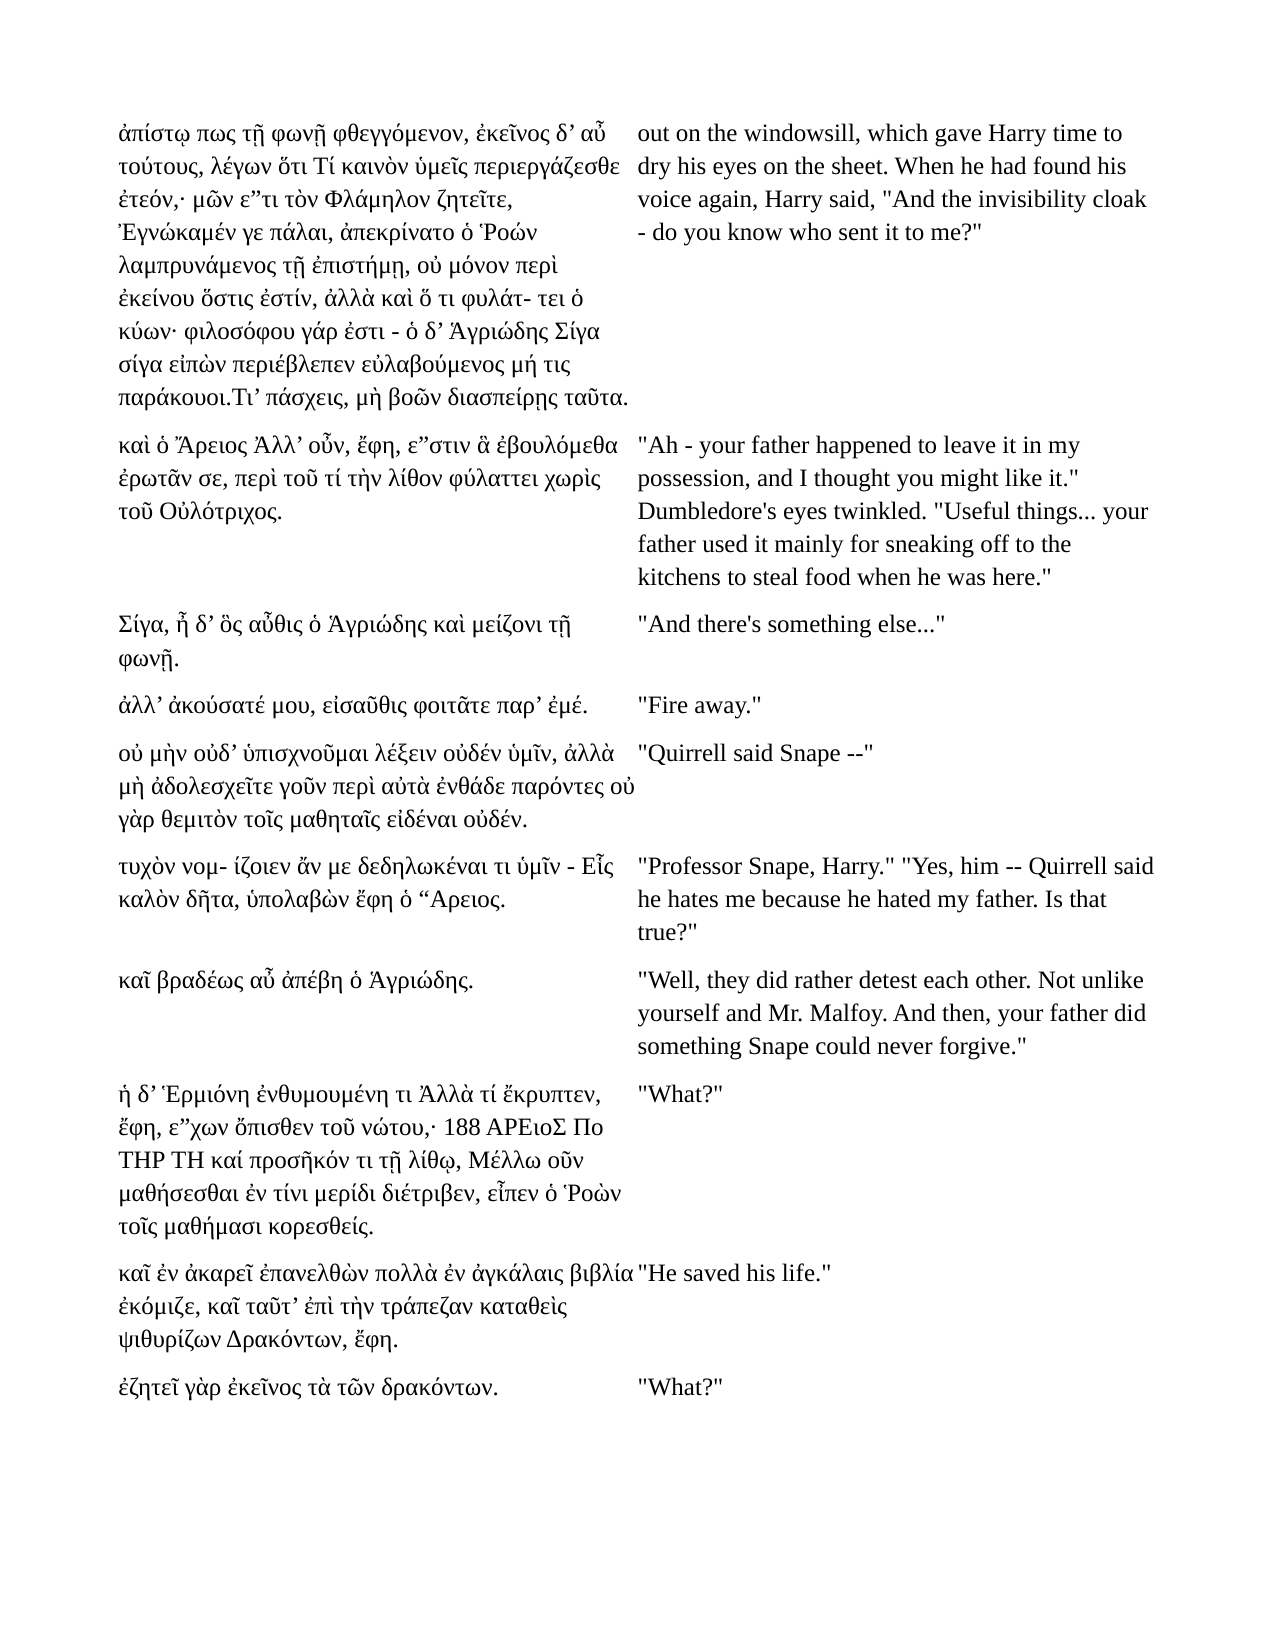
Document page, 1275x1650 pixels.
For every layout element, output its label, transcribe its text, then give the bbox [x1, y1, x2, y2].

table_cell "Ah - your father happened to leave it in my possession, and I thought you might like it." Dumbledore's eyes twinkled. "Useful things... your father used it mainly for sneaking off to the kitchens to steal food when he was here." [638, 430, 1157, 609]
table_cell "And there's something else..." [638, 610, 1157, 690]
table_cell "Professor Snape, Harry." "Yes, him -- Quirrell said he hates me because he hated my father. Is that true?" [638, 851, 1157, 965]
table_cell "He saved his life." [638, 1259, 1157, 1372]
table_cell Σίγα, ἦ δ’ ὃς αὖθις ὁ Ἁγριώδης καὶ μείζονι τῇ φωνῇ. [118, 610, 637, 690]
table_cell καῖ βραδέως αὖ ἀπέβη ὁ Ἁγριώδης. [118, 965, 637, 1079]
table_cell ἡ δ’ Ἑρμιόνη ἐνθυμουμένη τι Ἀλλὰ τί ἔκρυπτεν, ἔφη, ε”χων ὄπισθεν τοῦ νώτου,· 188 ΑΡΕιοΣ Πο ΤΗΡ ΤΗ καί προσῆκόν τι τῇ λίθῳ, Μέλλω οῦν μαθήσεσθαι ἐν τίνι μερίδι διέτριβεν, εἶπεν ὁ Ῥοὼν τοῖς μαθήμασι κορεσθείς. [118, 1079, 637, 1258]
table_cell "Quirrell said Snape --" [638, 738, 1157, 851]
table_cell "What?" [638, 1079, 1157, 1258]
table_cell καῖ ἐν ἀκαρεῖ ἐπανελθὼν πολλὰ ἐν ἀγκάλαις βιβλία ἐκόμιζε, καῖ ταῦτ’ ἐπὶ τὴν τράπεζαν καταθεὶς ψιθυρίζων Δρακόντων, ἔφη. [118, 1259, 637, 1372]
table_cell καὶ ὁ Ἄρειος Ἀλλ’ οὖν, ἔφη, ε”στιν ἃ ἐβουλόμεθα ἐρωτᾶν σε, περὶ τοῦ τί τὴν λίθον φύλαττει χωρὶς τοῦ Οὐλότριχος. [118, 430, 637, 609]
table_cell "Fire away." [638, 690, 1157, 738]
table_cell ἀπίστῳ πως τῇ φωνῇ φθεγγόμενον, ἐκεῖνος δ’ αὖ τούτους, λέγων ὅτι Τί καινὸν ὑμεῖς περιεργάζεσθε ἐτεόν,· μῶν ε”τι τὸν Φλάμηλον ζητεῖτε, Ἐγνώκαμέν γε πάλαι, ἀπεκρίνατο ὁ Ῥοών λαμπρυνάμενος τῇ ἐπιστήμῃ, οὐ μόνον περὶ ἐκείνου ὅστις ἐστίν, ἀλλὰ καὶ ὅ τι φυλάτ- τει ὁ κύων· φιλοσόφου γάρ ἐστι - ὁ δ’ Ἁγριώδης Σίγα σίγα εἰπὼν περιέβλεπεν εὐλαβούμενος μή τις παράκουοι.Τι’ πάσχεις, μὴ βοῶν διασπείρῃς ταῦτα. [118, 118, 637, 430]
table_cell "What?" [638, 1372, 1157, 1420]
table_cell ἀλλ’ ἀκούσατέ μου, εἰσαῦθις φοιτᾶτε παρ’ ἐμέ. [118, 690, 637, 738]
table_cell οὐ μὴν οὐδ’ ὑπισχνοῦμαι λέξειν οὐδέν ὑμῖν, ἀλλὰ μὴ ἀδολεσχεῖτε γοῦν περὶ αὐτὰ ἐνθάδε παρόντες οὐ γὰρ θεμιτὸν τοῖς μαθηταῖς εἰδέναι οὐδέν. [118, 738, 637, 851]
table_cell out on the windowsill, which gave Harry time to dry his eyes on the sheet. When he had found his voice again, Harry said, "And the invisibility cloak - do you know who sent it to me?" [638, 118, 1157, 430]
table_cell τυχὸν νομ- ίζοιεν ἄν με δεδηλωκέναι τι ὑμῖν - Εἷς καλὸν δῆτα, ὑπολαβὼν ἔφη ὁ “Αρειος. [118, 851, 637, 965]
table_cell ἐζητεῖ γὰρ ἐκεῖνος τὰ τῶν δρακόντων. [118, 1372, 637, 1420]
table_cell "Well, they did rather detest each other. Not unlike yourself and Mr. Malfoy. And then, your father did something Snape could never forgive." [638, 965, 1157, 1079]
